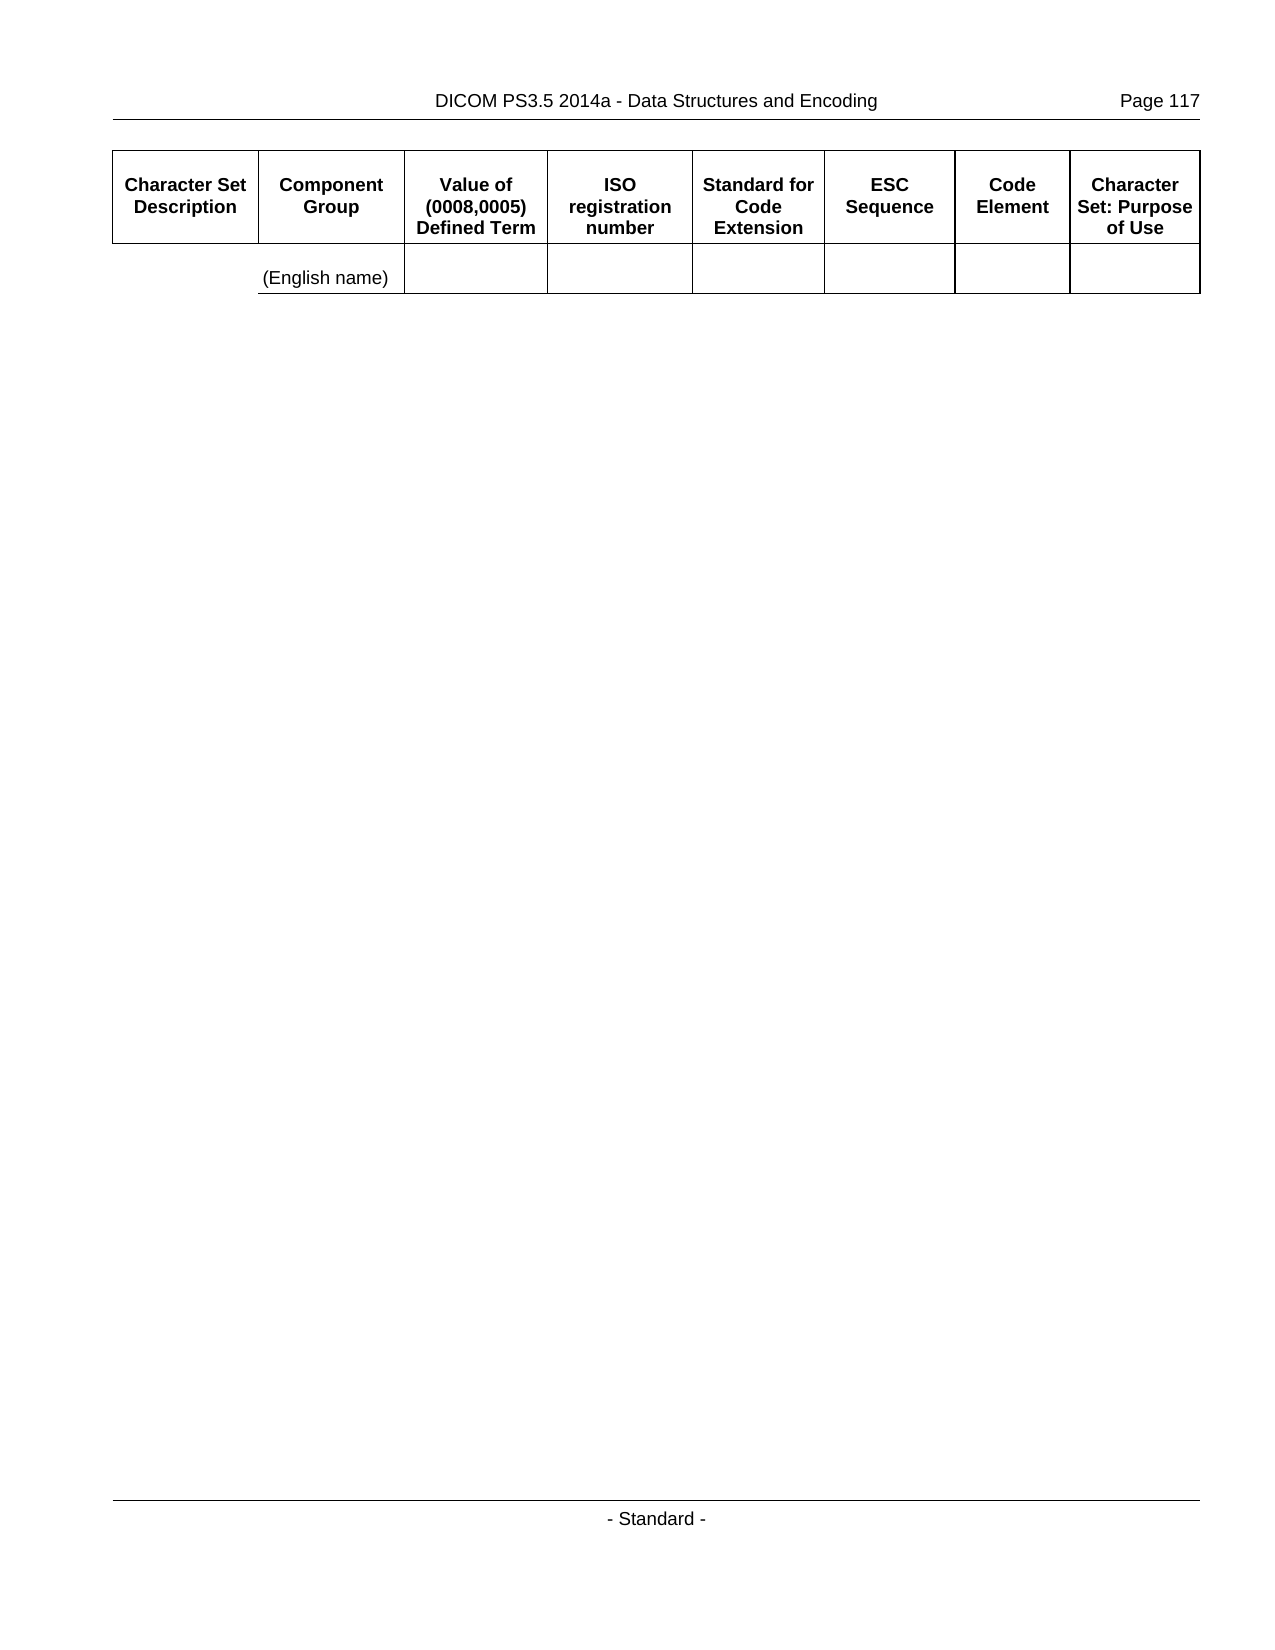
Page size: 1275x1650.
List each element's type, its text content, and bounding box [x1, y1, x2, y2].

table_header Character Set Description [113, 151, 258, 243]
table_header Code Element [956, 151, 1069, 243]
table_header Value of (0008,0005) Defined Term [405, 151, 547, 243]
table_cell [825, 244, 954, 292]
table_header Standard for Code Extension [693, 151, 824, 243]
table_cell [693, 244, 824, 292]
table_header ISO registration number [548, 151, 692, 243]
table_cell (English name) [258, 244, 404, 292]
table_header Character Set: Purpose of Use [1071, 151, 1199, 243]
table_cell [548, 244, 692, 292]
table_cell [1071, 244, 1199, 292]
table_cell [405, 244, 547, 292]
table_header Component Group [259, 151, 404, 243]
table_header ESC Sequence [825, 151, 954, 243]
table_cell [956, 244, 1069, 292]
